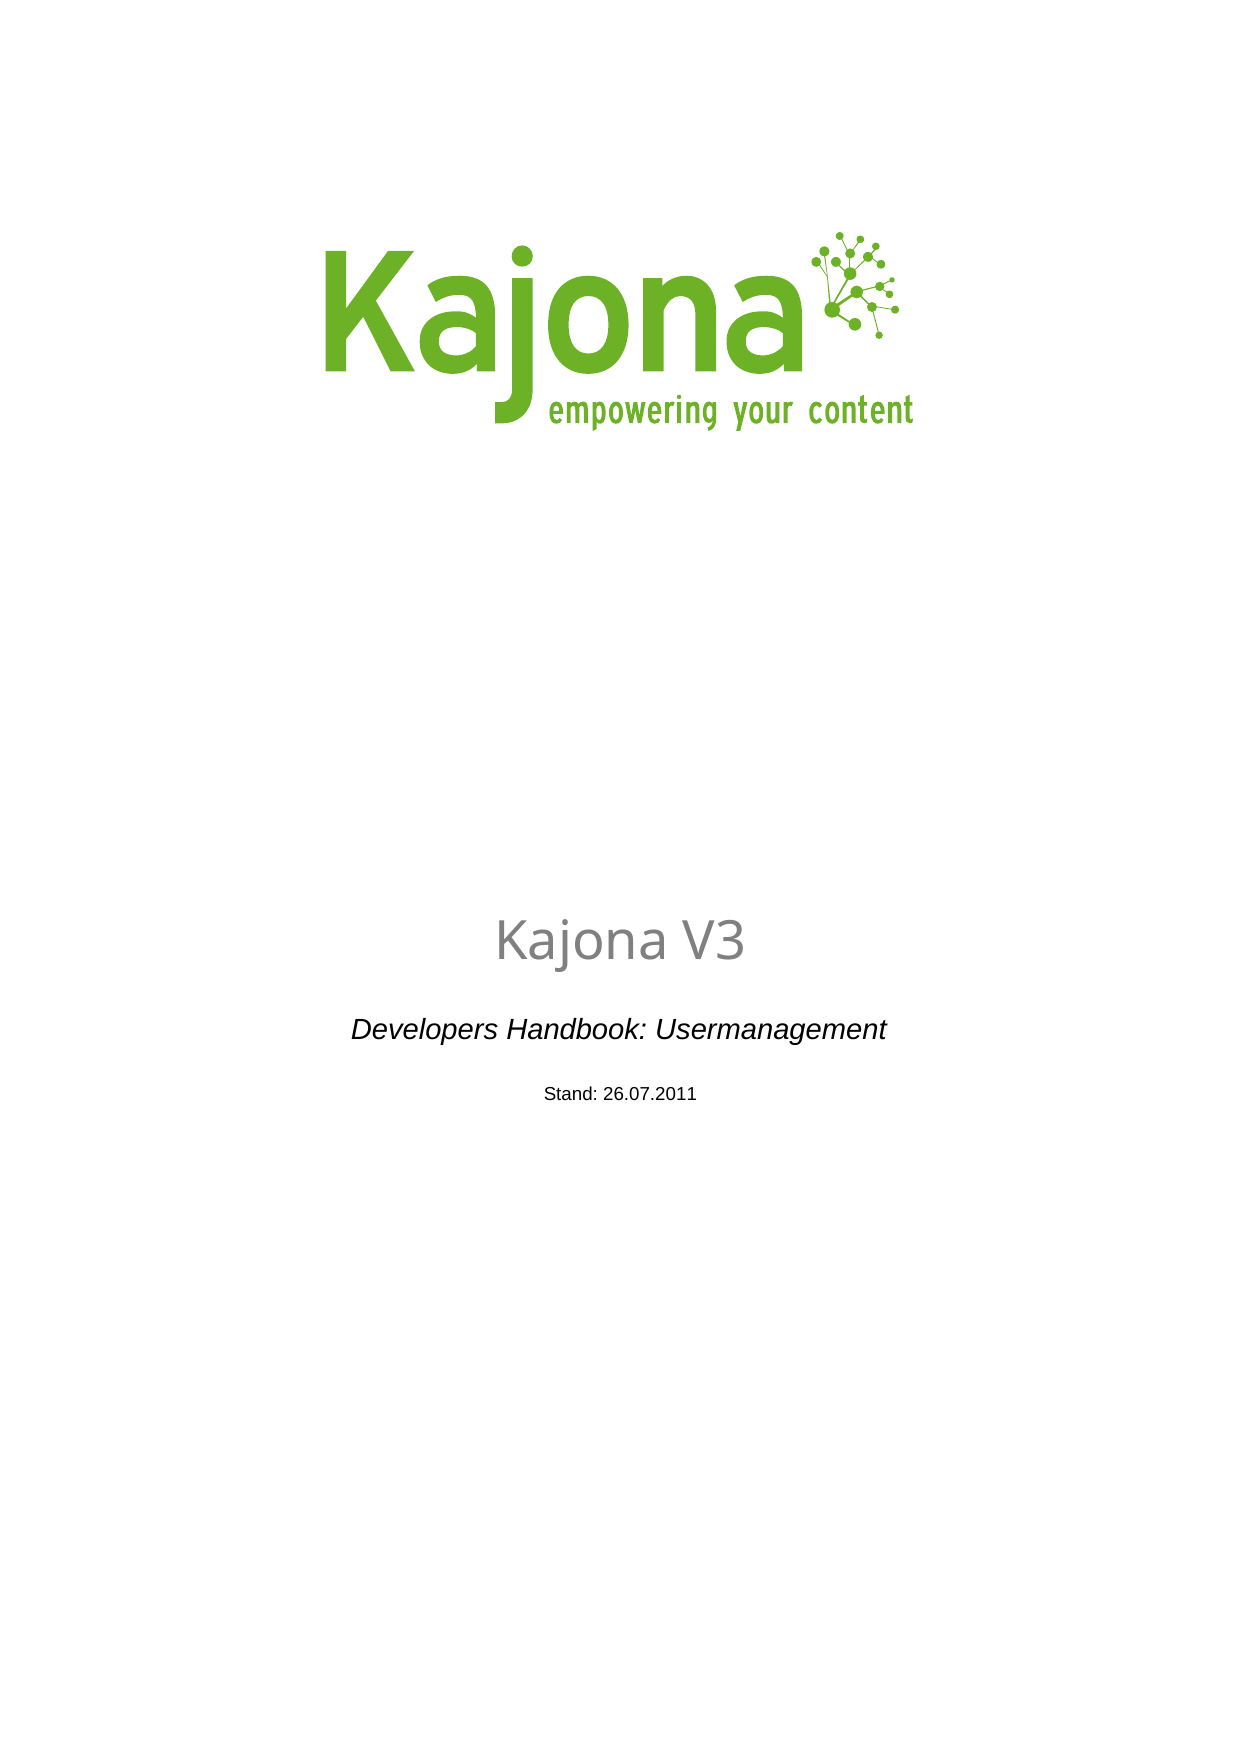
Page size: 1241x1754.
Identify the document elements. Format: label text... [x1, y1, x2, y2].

subtitle Developers Handbook: Usermanagement [118, 1013, 1122, 1045]
title Kajona V3 [118, 902, 1122, 975]
subtitle Stand: 26.07.2011 [118, 1083, 1122, 1104]
